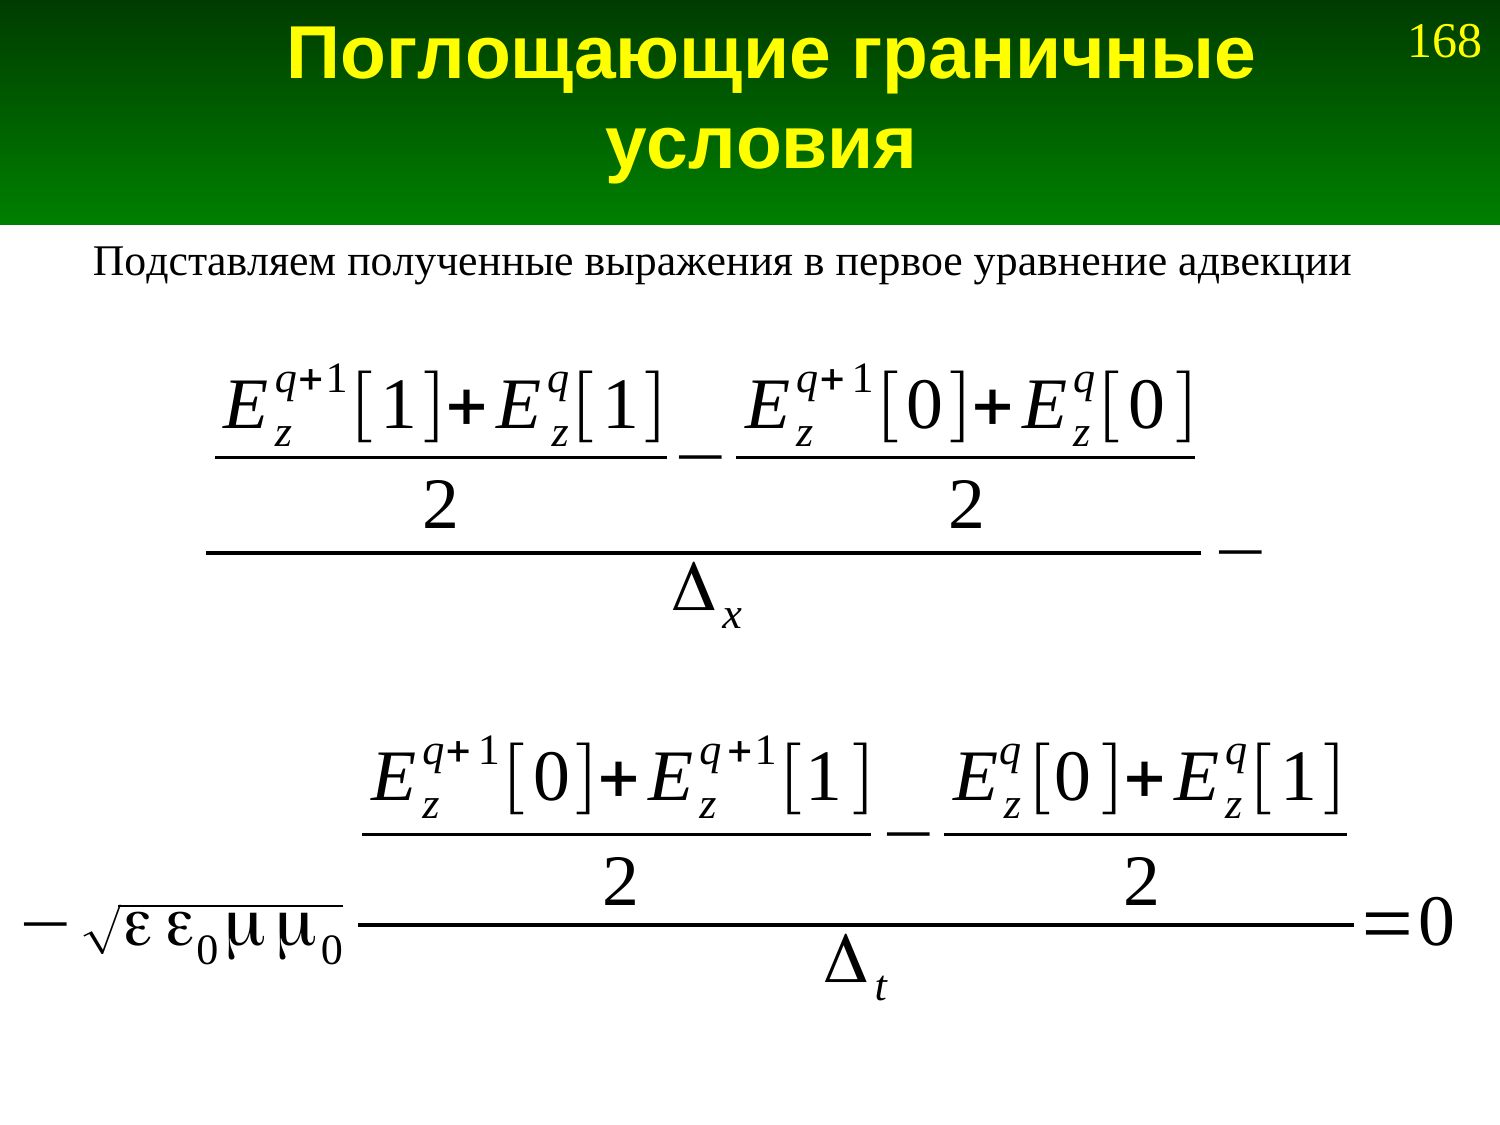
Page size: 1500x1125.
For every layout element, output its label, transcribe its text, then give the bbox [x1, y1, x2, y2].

text_box Подставляем полученные выражения в первое уравнение адвекции [78, 224, 1422, 300]
title Поглощающие граничные условия [123, 0, 1399, 192]
chart [0, 351, 1477, 1010]
